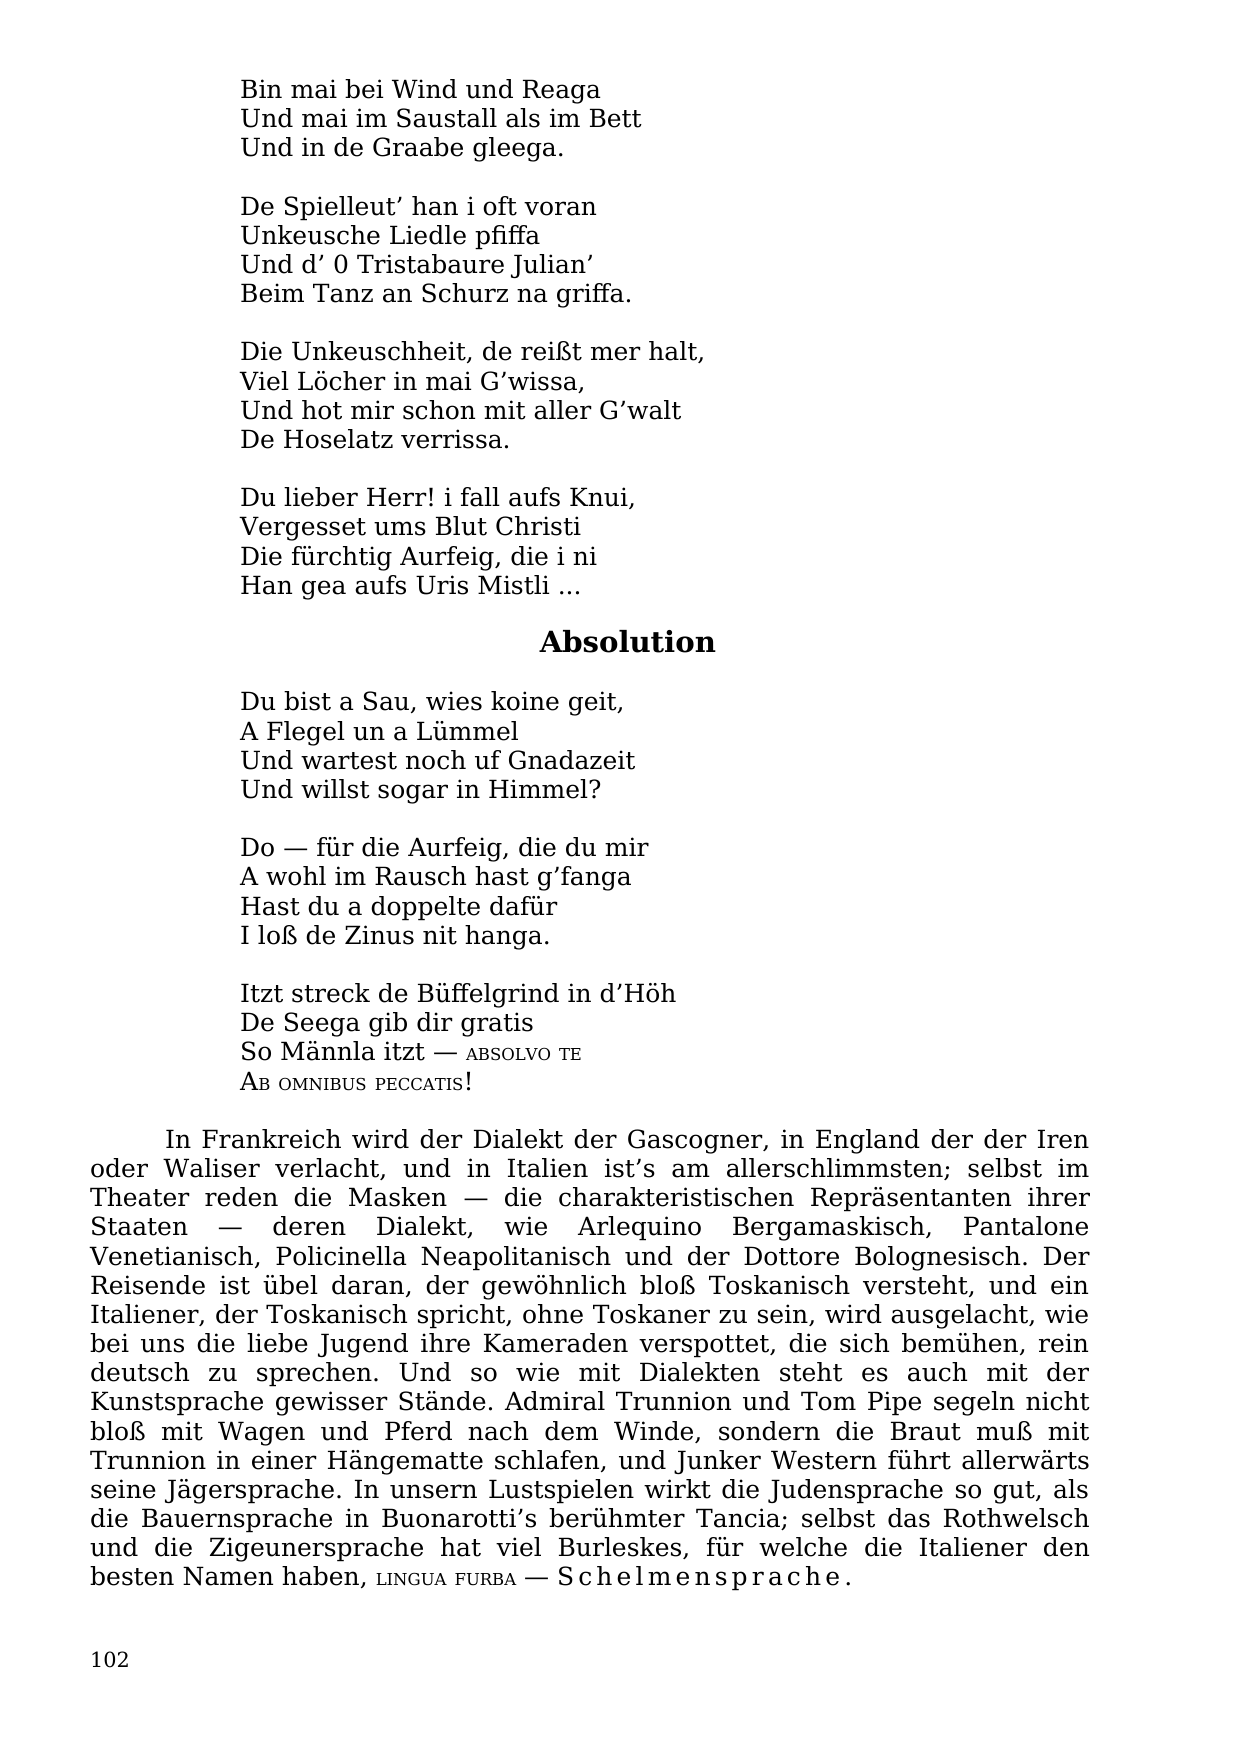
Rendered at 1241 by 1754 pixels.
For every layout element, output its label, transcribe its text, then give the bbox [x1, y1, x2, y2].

text Absolution [90, 600, 1091, 659]
text De Seega gib dir gratis [240, 1008, 1091, 1037]
text Und hot mir schon mit aller G’walt [240, 396, 1091, 425]
text Du bist a Sau, wies koine geit, [240, 659, 1091, 717]
text Du lieber Herr! i fall aufs Knui, [240, 483, 1091, 512]
text So Männla itzt — absolvo te [240, 1037, 1091, 1067]
text Und d’ 0 Tristabaure Julian’ [240, 250, 1091, 279]
text Die fürchtig Aurfeig, die i ni [240, 542, 1091, 571]
text De Hoselatz verrissa. [240, 425, 1091, 454]
text Do — für die Aurfeig, die du mir [240, 833, 1091, 862]
text Hast du a doppelte dafür [240, 892, 1091, 921]
text A Flegel un a Lümmel [240, 717, 1091, 746]
text Vergesset ums Blut Christi [240, 512, 1091, 542]
text A wohl im Rausch hast g’fanga [240, 862, 1091, 892]
text Ab omnibus peccatis! [240, 1067, 1091, 1096]
text Bin mai bei Wind und Reaga [240, 75, 1091, 104]
text Und mai im Saustall als im Bett [240, 104, 1091, 133]
text Itzt streck de Büffelgrind in d’Höh [240, 979, 1091, 1008]
text Und in de Graabe gleega. [240, 133, 1091, 162]
text Unkeusche Liedle pfiffa [240, 221, 1091, 250]
text I loß de Zinus nit hanga. [240, 921, 1091, 950]
text Beim Tanz an Schurz na griffa. [240, 279, 1091, 308]
text Viel Löcher in mai G’wissa, [240, 367, 1091, 396]
text Und wartest noch uf Gnadazeit [240, 746, 1091, 775]
text Die Unkeuschheit, de reißt mer halt, [240, 337, 1091, 367]
text Han gea aufs Uris Mistli ... [240, 571, 1091, 600]
text Und willst sogar in Himmel? [240, 775, 1091, 804]
text De Spielleut’ han i oft voran [240, 192, 1091, 221]
text In Frankreich wird der Dialekt der Gascogner, in England der der Iren oder Waliser verlacht, und in Italien ist’s am allerschlimmsten; selbst im Theater reden die Masken — die charakteristischen Repräsentanten ihrer Staaten — deren Dialekt, wie Arlequino Bergamaskisch, Pantalone Venetianisch, Policinella Neapolitanisch und der Dottore Bolognesisch. Der Reisende ist übel daran, der gewöhnlich bloß Toskanisch versteht, und ein Italiener, der Toskanisch spricht, ohne Toskaner zu sein, wird ausgelacht, wie bei uns die liebe Jugend ihre Kameraden verspottet, die sich bemühen, rein deutsch zu sprechen. Und so wie mit Dialekten steht es auch mit der Kunstsprache gewisser Stände. Admiral Trunnion und Tom Pipe segeln nicht bloß mit Wagen und Pferd nach dem Winde, sondern die Braut muß mit Trunnion in einer Hängematte schlafen, und Junker Western führt allerwärts seine Jägersprache. In unsern Lustspielen wirkt die Judensprache so gut, als die Bauernsprache in Buonarotti’s berühmter Tancia; selbst das Rothwelsch und die Zigeunersprache hat viel Burleskes, für welche die Italiener den besten Namen haben, lingua furba — Schelmensprache. [90, 1125, 1091, 1592]
